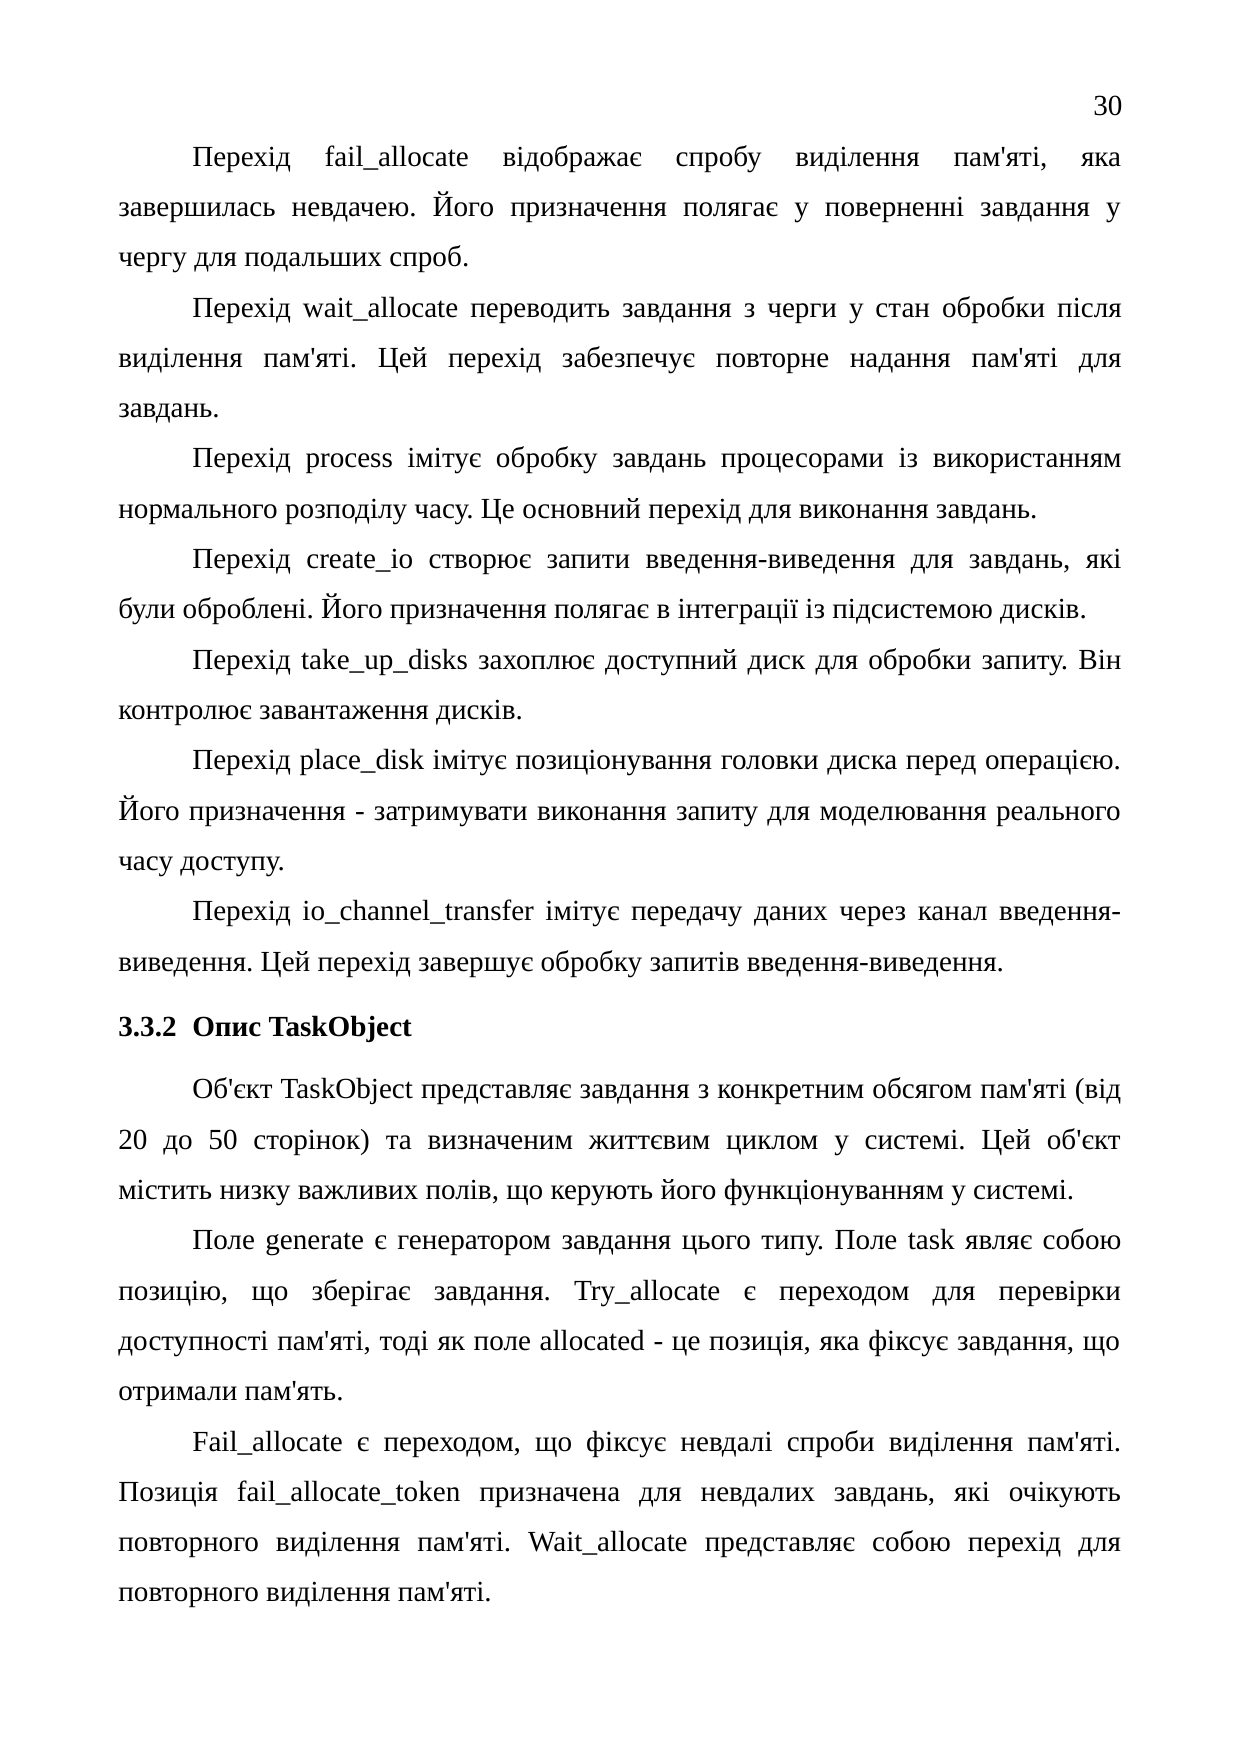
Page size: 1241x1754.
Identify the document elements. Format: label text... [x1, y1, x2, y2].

text Об'єкт TaskObject представляє завдання з конкретним обсягом пам'яті (від 20 до 50 сторінок) та визначеним життєвим циклом у системі. Цей об'єкт містить низку важливих полів, що керують його функціонуванням у системі. [118, 1071, 1122, 1206]
text Перехід io_channel_transfer імітує передачу даних через канал введення-виведення. Цей перехід завершує обробку запитів введення-виведення. [118, 893, 1122, 977]
text Поле generate є генератором завдання цього типу. Поле task являє собою позицію, що зберігає завдання. Try_allocate є переходом для перевірки доступності пам'яті, тоді як поле allocated - це позиція, яка фіксує завдання, що отримали пам'ять. [118, 1222, 1122, 1407]
subtitle Опис TaskObject [118, 1009, 1122, 1042]
text Перехід create_io створює запити введення-виведення для завдань, які були оброблені. Його призначення полягає в інтеграції із підсистемою дисків. [118, 541, 1122, 625]
text Перехід take_up_disks захоплює доступний диск для обробки запиту. Він контролює завантаження дисків. [118, 642, 1122, 726]
text Перехід place_disk імітує позиціонування головки диска перед операцією. Його призначення - затримувати виконання запиту для моделювання реального часу доступу. [118, 742, 1122, 877]
text Перехід process імітує обробку завдань процесорами із використанням нормального розподілу часу. Це основний перехід для виконання завдань. [118, 441, 1122, 524]
text Fail_allocate є переходом, що фіксує невдалі спроби виділення пам'яті. Позиція fail_allocate_token призначена для невдалих завдань, які очікують повторного виділення пам'яті. Wait_allocate представляє собою перехід для повторного виділення пам'яті. [118, 1424, 1122, 1608]
text Перехід fail_allocate відображає спробу виділення пам'яті, яка завершилась невдачею. Його призначення полягає у поверненні завдання у чергу для подальших спроб. [118, 139, 1122, 273]
text Перехід wait_allocate переводить завдання з черги у стан обробки після виділення пам'яті. Цей перехід забезпечує повторне надання пам'яті для завдань. [118, 290, 1122, 424]
